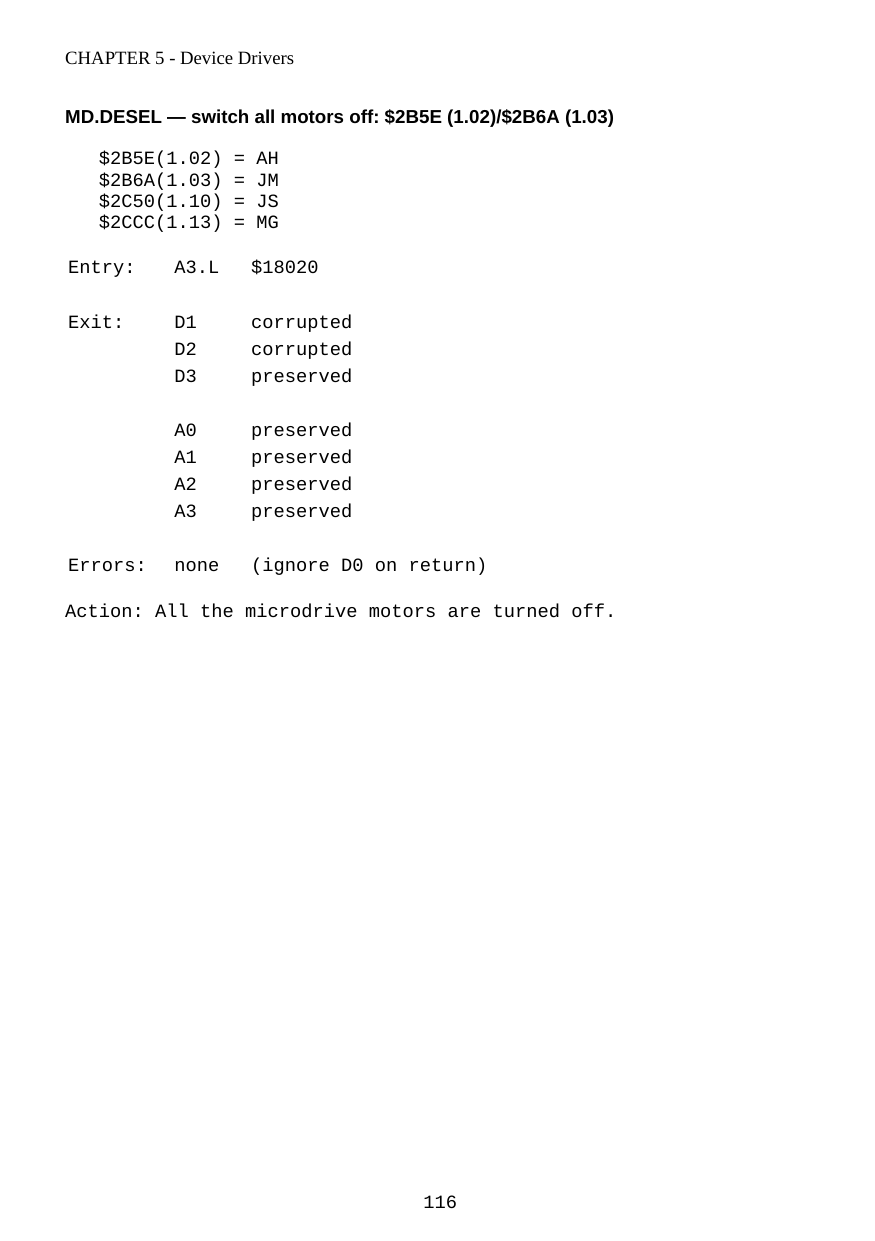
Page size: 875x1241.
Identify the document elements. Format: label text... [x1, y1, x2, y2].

table_cell Exit: [65, 310, 171, 337]
table_cell [171, 283, 248, 309]
table_cell [171, 391, 248, 418]
table_cell A3 [171, 499, 248, 526]
table_cell (ignore D0 on return) [248, 553, 827, 580]
table_cell [65, 391, 171, 418]
table_cell preserved [248, 445, 827, 472]
table_cell A1 [171, 445, 248, 472]
table_cell [65, 499, 171, 526]
text $2B5E(1.02) = AH [65, 149, 815, 170]
table_cell preserved [248, 364, 827, 391]
table_header A3.L [171, 255, 248, 282]
table_cell A0 [171, 418, 248, 445]
table_cell A2 [171, 472, 248, 499]
table_cell corrupted [248, 310, 827, 337]
table_cell none [171, 553, 248, 580]
table_cell [65, 337, 171, 364]
table_cell [248, 526, 827, 553]
text $2CCC(1.13) = MG [65, 213, 815, 234]
subtitle MD.DESEL — switch all motors off: $2B5E (1.02)/$2B6A (1.03) [65, 106, 815, 128]
table_cell [248, 283, 827, 309]
table_cell [65, 283, 171, 309]
table_cell preserved [248, 418, 827, 445]
text $2C50(1.10) = JS [65, 192, 815, 213]
table_cell D2 [171, 337, 248, 364]
table_cell [65, 418, 171, 445]
table_cell Errors: [65, 553, 171, 580]
table_cell [65, 526, 171, 553]
table_cell [65, 445, 171, 472]
table_cell preserved [248, 472, 827, 499]
table_cell D3 [171, 364, 248, 391]
table_cell [65, 472, 171, 499]
table_cell [65, 364, 171, 391]
table_cell D1 [171, 310, 248, 337]
text $2B6A(1.03) = JM [65, 170, 815, 192]
table_cell [248, 391, 827, 418]
table_cell preserved [248, 499, 827, 526]
table_header Entry: [65, 255, 171, 282]
table_cell corrupted [248, 337, 827, 364]
text Action: All the microdrive motors are turned off. [65, 602, 815, 623]
table_header $18020 [248, 255, 827, 282]
table_cell [171, 526, 248, 553]
